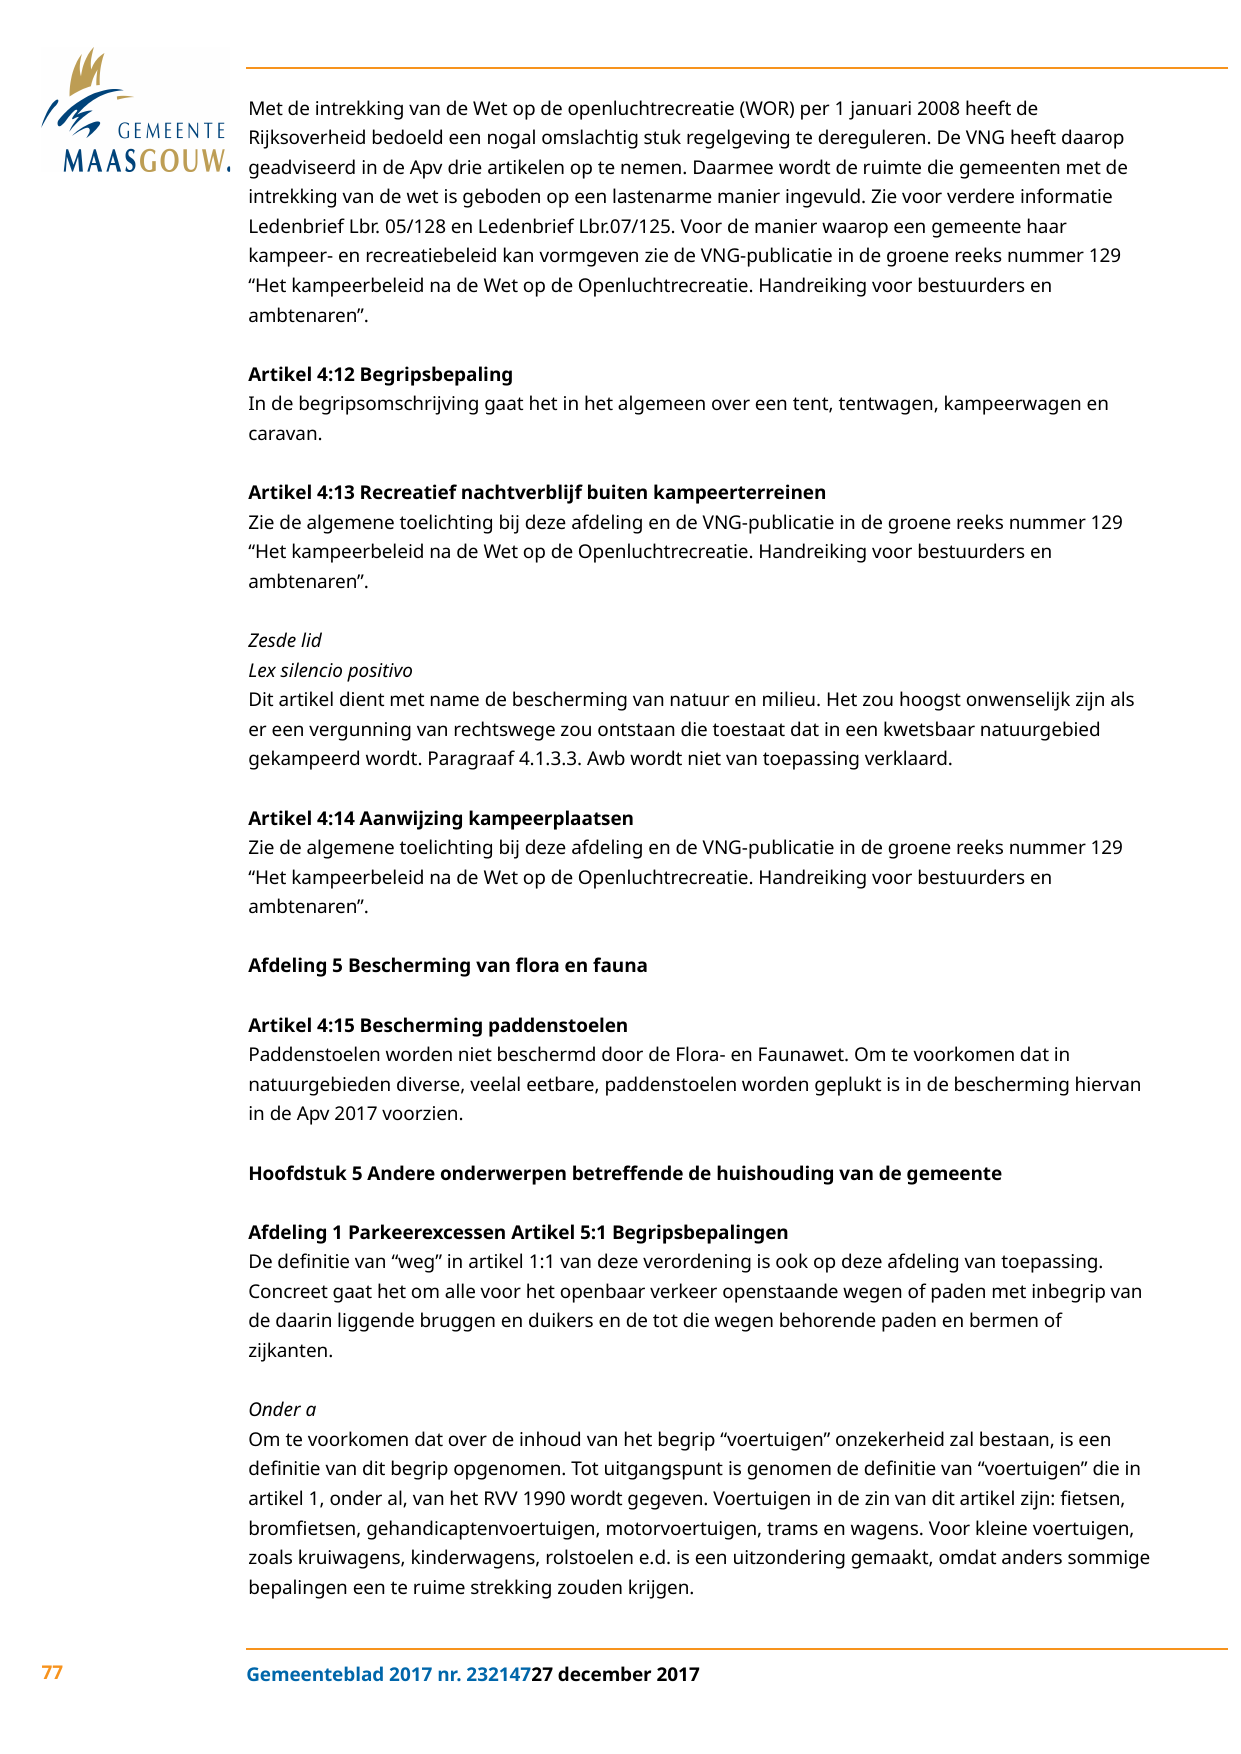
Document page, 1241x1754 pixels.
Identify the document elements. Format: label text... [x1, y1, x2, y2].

text Lex silencio positivo [248, 657, 1152, 683]
text Afdeling 1 Parkeerexcessen Artikel 5:1 Begripsbepalingen [248, 1219, 1152, 1245]
text Dit artikel dient met name de bescherming van natuur en milieu. Het zou hoogst onwenselijk zijn als er een vergunning van rechtswege zou ontstaan die toestaat dat in een kwetsbaar natuurgebied gekampeerd wordt. Paragraaf 4.1.3.3. Awb wordt niet van toepassing verklaard. [248, 686, 1152, 771]
text Artikel 4:15 Bescherming paddenstoelen [248, 1012, 1152, 1038]
text Zie de algemene toelichting bij deze afdeling en de VNG-publicatie in de groene reeks nummer 129 “Het kampeerbeleid na de Wet op de Openluchtrecreatie. Handreiking voor bestuurders en ambtenaren”. [248, 834, 1152, 919]
text In de begripsomschrijving gaat het in het algemeen over een tent, tentwagen, kampeerwagen en caravan. [248, 391, 1152, 446]
text Artikel 4:14 Aanwijzing kampeerplaatsen [248, 805, 1152, 831]
text De definitie van “weg” in artikel 1:1 van deze verordening is ook op deze afdeling van toepassing. Concreet gaat het om alle voor het openbaar verkeer openstaande wegen of paden met inbegrip van de daarin liggende bruggen en duikers en de tot die wegen behorende paden en bermen of zijkanten. [248, 1248, 1152, 1363]
text Artikel 4:13 Recreatief nachtverblijf buiten kampeerterreinen [248, 479, 1152, 505]
text Paddenstoelen worden niet beschermd door de Flora- en Faunawet. Om te voorkomen dat in natuurgebieden diverse, veelal eetbare, paddenstoelen worden geplukt is in de bescherming hiervan in de Apv 2017 voorzien. [248, 1041, 1152, 1126]
text Zesde lid [248, 627, 1152, 653]
text Artikel 4:12 Begripsbepaling [248, 361, 1152, 387]
text Zie de algemene toelichting bij deze afdeling en de VNG-publicatie in de groene reeks nummer 129 “Het kampeerbeleid na de Wet op de Openluchtrecreatie. Handreiking voor bestuurders en ambtenaren”. [248, 509, 1152, 594]
text Onder a [248, 1396, 1152, 1422]
text Om te voorkomen dat over de inhoud van het begrip “voertuigen” onzekerheid zal bestaan, is een definitie van dit begrip opgenomen. Tot uitgangspunt is genomen de definitie van “voertuigen” die in artikel 1, onder al, van het RVV 1990 wordt gegeven. Voertuigen in de zin van dit artikel zijn: fietsen, bromfietsen, gehandicaptenvoertuigen, motorvoertuigen, trams en wagens. Voor kleine voertuigen, zoals kruiwagens, kinderwagens, rolstoelen e.d. is een uitzondering gemaakt, omdat anders sommige bepalingen een te ruime strekking zouden krijgen. [248, 1426, 1152, 1600]
text Hoofdstuk 5 Andere onderwerpen betreffende de huishouding van de gemeente [248, 1160, 1152, 1186]
picture [41, 47, 231, 172]
text Met de intrekking van de Wet op de openluchtrecreatie (WOR) per 1 januari 2008 heeft de Rijksoverheid bedoeld een nogal omslachtig stuk regelgeving te dereguleren. De VNG heeft daarop geadviseerd in de Apv drie artikelen op te nemen. Daarmee wordt de ruimte die gemeenten met de intrekking van de wet is geboden op een lastenarme manier ingevuld. Zie voor verdere informatie Ledenbrief Lbr. 05/128 en Ledenbrief Lbr.07/125. Voor de manier waarop een gemeente haar kampeer- en recreatiebeleid kan vormgeven zie de VNG-publicatie in de groene reeks nummer 129 “Het kampeerbeleid na de Wet op de Openluchtrecreatie. Handreiking voor bestuurders en ambtenaren”. [248, 95, 1152, 328]
text Afdeling 5 Bescherming van flora en fauna [248, 953, 1152, 978]
